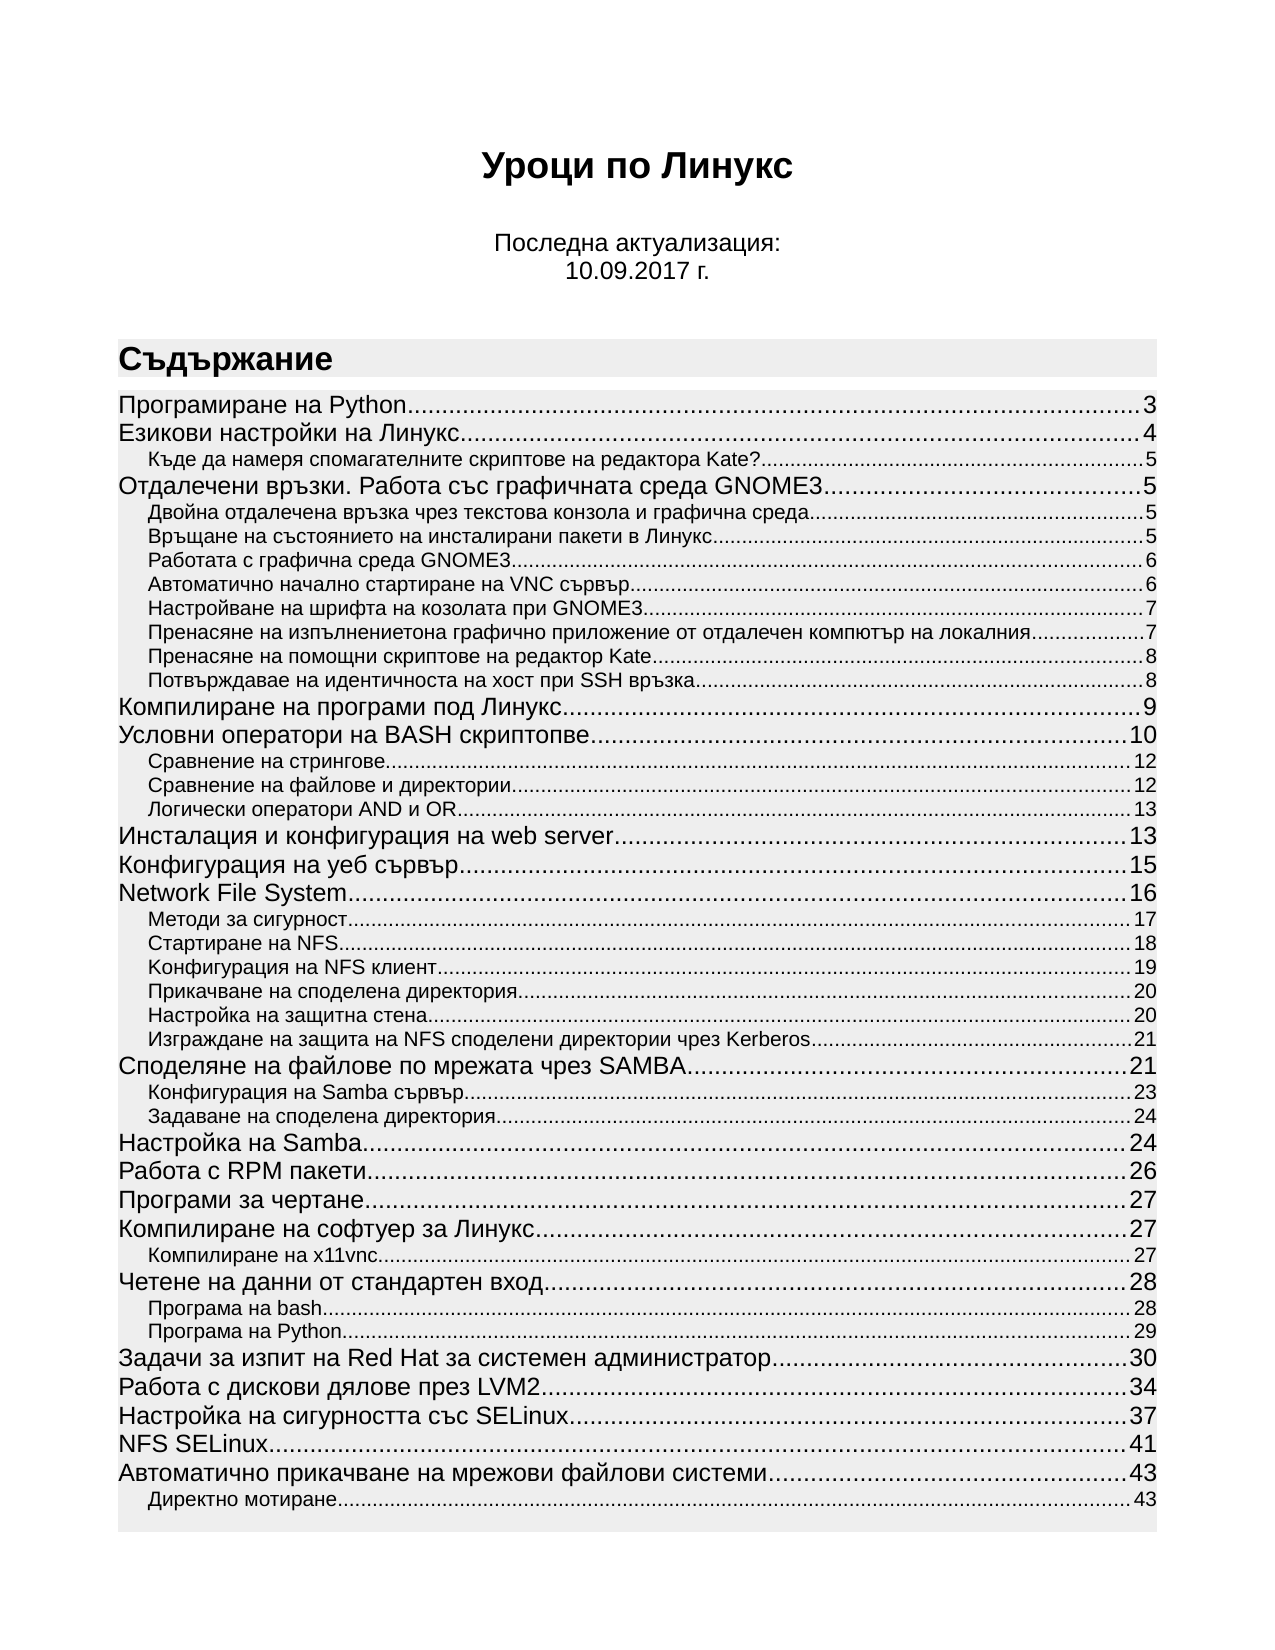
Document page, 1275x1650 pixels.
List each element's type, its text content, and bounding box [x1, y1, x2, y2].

text Конфигурация на уеб сървър 15 [118, 850, 1157, 878]
text Връщане на състоянието на инсталирани пакети в Линукс 5 [148, 524, 1157, 548]
text Програма на Python 29 [148, 1319, 1157, 1343]
text Условни оператори на BASH скриптопве 10 [118, 720, 1157, 749]
text Къде да намеря спомагателните скриптове на редактора Kate? 5 [148, 447, 1157, 471]
text Компилиране на x11vnc 27 [148, 1243, 1157, 1267]
title Уроци по Линукс [118, 143, 1157, 186]
text Споделяне на файлове по мрежата чрез SAMBA 21 [118, 1051, 1157, 1080]
text Стартиране на NFS 18 [148, 931, 1157, 955]
text Автоматично начално стартиране на VNC сървър 6 [148, 572, 1157, 596]
text Езикови настройки на Линукс 4 [118, 418, 1157, 447]
text Отдалечени връзки. Работа със графичната среда GNOME3 5 [118, 471, 1157, 500]
text Методи за сигурност 17 [148, 907, 1157, 931]
text Сравнение на стрингове 12 [148, 749, 1157, 773]
text Инсталация и конфигурация на web server 13 [118, 821, 1157, 850]
text 10.09.2017 г. [118, 256, 1157, 285]
text Програмиране на Python 3 [118, 390, 1157, 418]
text Компилиране на софтуер за Линукс 27 [118, 1214, 1157, 1243]
text Настройка на Samba 24 [118, 1128, 1157, 1156]
text Прикачване на споделена директория 20 [148, 979, 1157, 1003]
text Автоматично прикачване на мрежови файлови системи 43 [118, 1458, 1157, 1487]
text Конфигурация на Samba сървър 23 [148, 1080, 1157, 1104]
text Логически оператори AND и OR 13 [148, 797, 1157, 821]
text Компилиране на програми под Линукс 9 [118, 692, 1157, 720]
text Работа с дискови дялове през LVM2 34 [118, 1372, 1157, 1401]
text Сравнение на файлове и директории 12 [148, 773, 1157, 797]
text Последна актуализация: [118, 227, 1157, 256]
text Изграждане на защита на NFS споделени директории чрез Kerberos 21 [148, 1027, 1157, 1051]
text Програми за чертане 27 [118, 1185, 1157, 1214]
text Настройване на шрифта на козолата при GNOME3 7 [148, 596, 1157, 620]
text Kонфигурация на NFS клиент 19 [148, 955, 1157, 979]
text Двойна отдалечена връзка чрез текстова конзола и графична среда 5 [148, 500, 1157, 524]
text NFS SELinux 41 [118, 1429, 1157, 1458]
text Пренасяне на изпълнениетона графично приложение от отдалечен компютър на локалния 7 [148, 620, 1157, 644]
text Потвърждавае на идентичноста на хост при SSH връзка 8 [148, 668, 1157, 692]
text Задачи за изпит на Red Hat за системен администратор 30 [118, 1343, 1157, 1372]
text Директно мотиране 43 [148, 1487, 1157, 1511]
text Network File System 16 [118, 878, 1157, 907]
text Задаване на споделена директория 24 [148, 1104, 1157, 1128]
text Програма на bash 28 [148, 1295, 1157, 1319]
text Четене на данни от стандартен вход 28 [118, 1267, 1157, 1295]
text Пренасяне на помощни скриптове на редактор Kate 8 [148, 644, 1157, 668]
text Работа с RPM пакети 26 [118, 1156, 1157, 1185]
text Настройка на сигурността със SELinux 37 [118, 1401, 1157, 1429]
subtitle Съдържание [118, 339, 1157, 377]
text Настройка на защитна стена 20 [148, 1003, 1157, 1027]
text Работата с графична среда GNOME3 6 [148, 548, 1157, 572]
